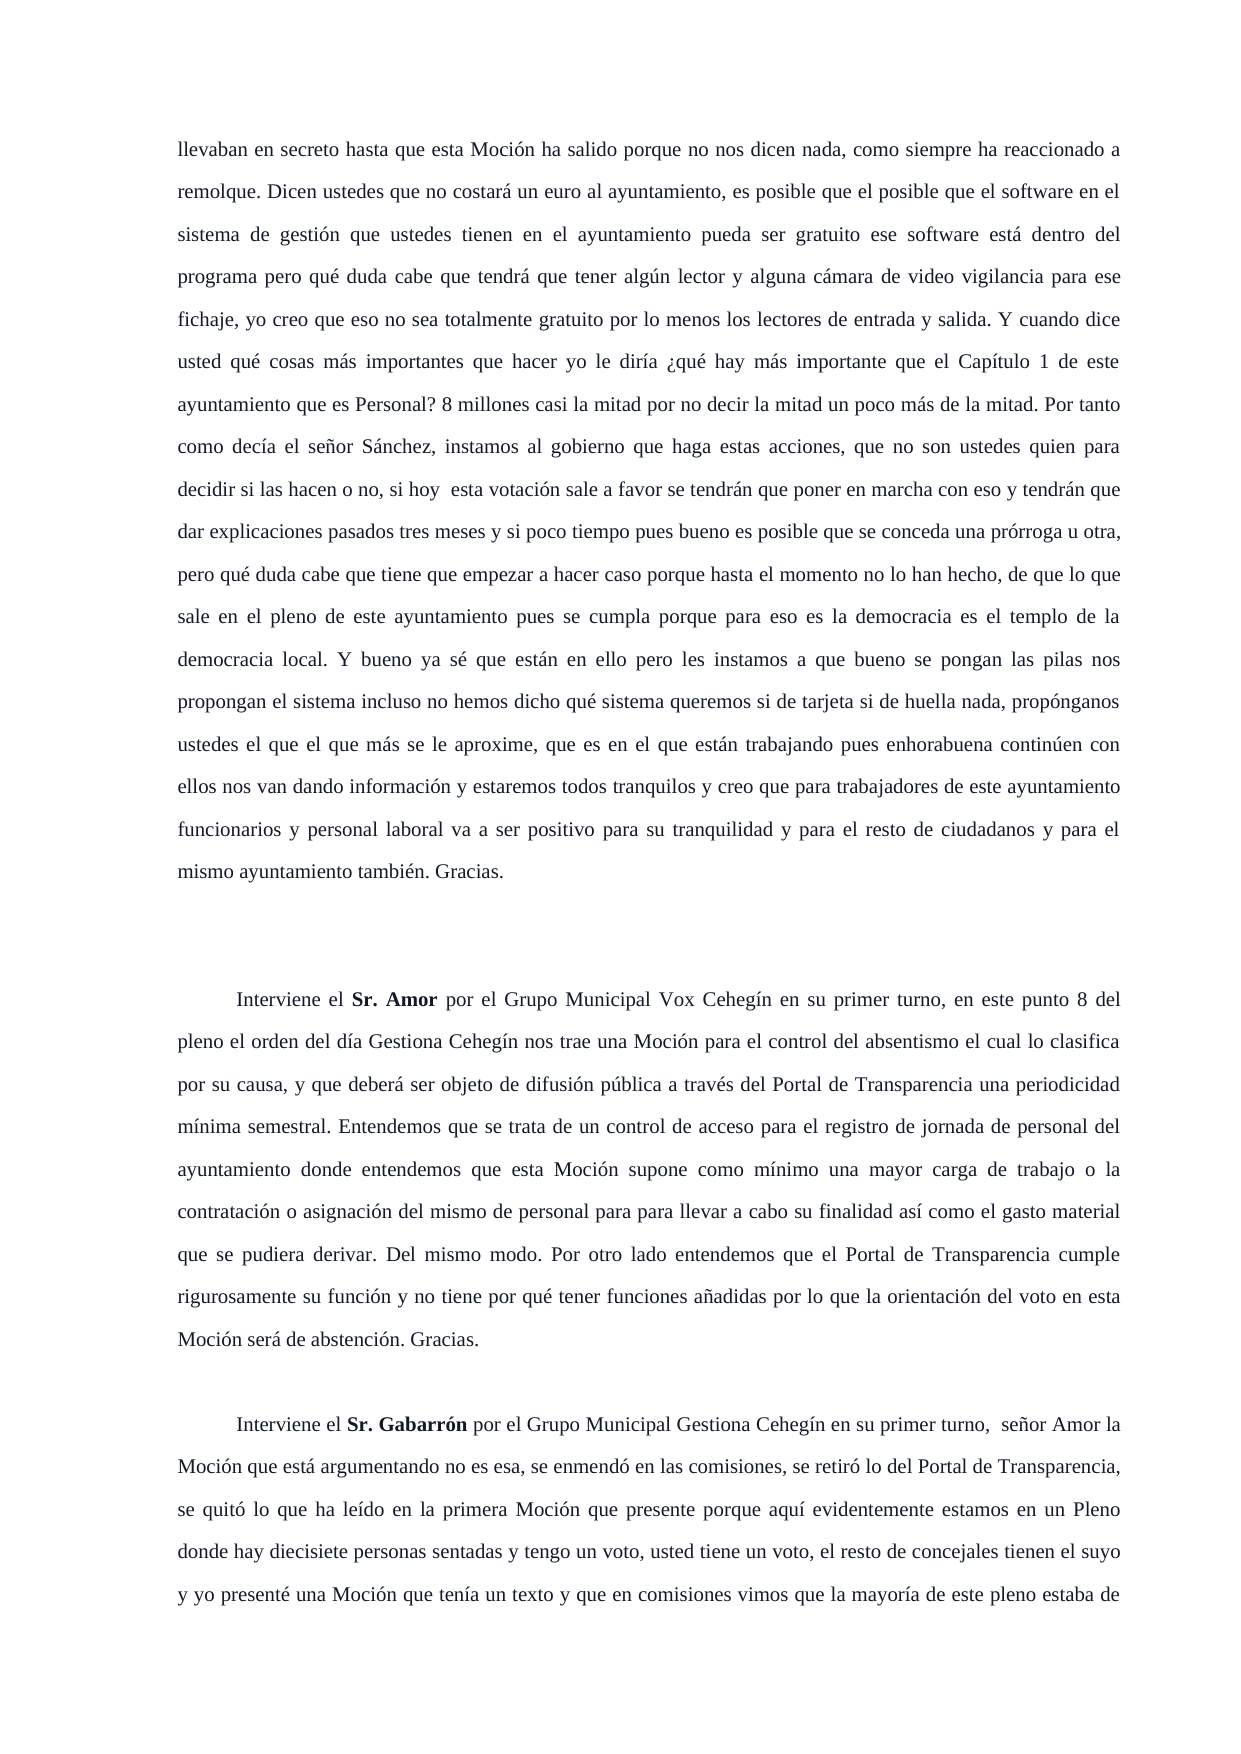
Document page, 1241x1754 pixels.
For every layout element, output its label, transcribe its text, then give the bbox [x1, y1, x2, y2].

text Interviene el Sr. Gabarrón por el Grupo Municipal Gestiona Cehegín en su primer turno, señor Amor la Moción que está argumentando no es esa, se enmendó en las comisiones, se retiró lo del Portal de Transparencia, se quitó lo que ha leído en la primera Moción que presente porque aquí evidentemente estamos en un Pleno donde hay diecisiete personas sentadas y tengo un voto, usted tiene un voto, el resto de concejales tienen el suyo y yo presenté una Moción que tenía un texto y que en comisiones vimos que la mayoría de este pleno estaba de [177, 1393, 1122, 1606]
text Interviene el Sr. Amor por el Grupo Municipal Vox Cehegín en su primer turno, en este punto 8 del pleno el orden del día Gestiona Cehegín nos trae una Moción para el control del absentismo el cual lo clasifica por su causa, y que deberá ser objeto de difusión pública a través del Portal de Transparencia una periodicidad mínima semestral. Entendemos que se trata de un control de acceso para el registro de jornada de personal del ayuntamiento donde entendemos que esta Moción supone como mínimo una mayor carga de trabajo o la contratación o asignación del mismo de personal para para llevar a cabo su finalidad así como el gasto material que se pudiera derivar. Del mismo modo. Por otro lado entendemos que el Portal de Transparencia cumple rigurosamente su función y no tiene por qué tener funciones añadidas por lo que la orientación del voto en esta Moción será de abstención. Gracias. [177, 968, 1122, 1351]
text llevaban en secreto hasta que esta Moción ha salido porque no nos dicen nada, como siempre ha reaccionado a remolque. Dicen ustedes que no costará un euro al ayuntamiento, es posible que el posible que el software en el sistema de gestión que ustedes tienen en el ayuntamiento pueda ser gratuito ese software está dentro del programa pero qué duda cabe que tendrá que tener algún lector y alguna cámara de video vigilancia para ese fichaje, yo creo que eso no sea totalmente gratuito por lo menos los lectores de entrada y salida. Y cuando dice usted qué cosas más importantes que hacer yo le diría ¿qué hay más importante que el Capítulo 1 de este ayuntamiento que es Personal? 8 millones casi la mitad por no decir la mitad un poco más de la mitad. Por tanto como decía el señor Sánchez, instamos al gobierno que haga estas acciones, que no son ustedes quien para decidir si las hacen o no, si hoy esta votación sale a favor se tendrán que poner en marcha con eso y tendrán que dar explicaciones pasados tres meses y si poco tiempo pues bueno es posible que se conceda una prórroga u otra, pero qué duda cabe que tiene que empezar a hacer caso porque hasta el momento no lo han hecho, de que lo que sale en el pleno de este ayuntamiento pues se cumpla porque para eso es la democracia es el templo de la democracia local. Y bueno ya sé que están en ello pero les instamos a que bueno se pongan las pilas nos propongan el sistema incluso no hemos dicho qué sistema queremos si de tarjeta si de huella nada, propónganos ustedes el que el que más se le aproxime, que es en el que están trabajando pues enhorabuena continúen con ellos nos van dando información y estaremos todos tranquilos y creo que para trabajadores de este ayuntamiento funcionarios y personal laboral va a ser positivo para su tranquilidad y para el resto de ciudadanos y para el mismo ayuntamiento también. Gracias. [177, 118, 1122, 883]
